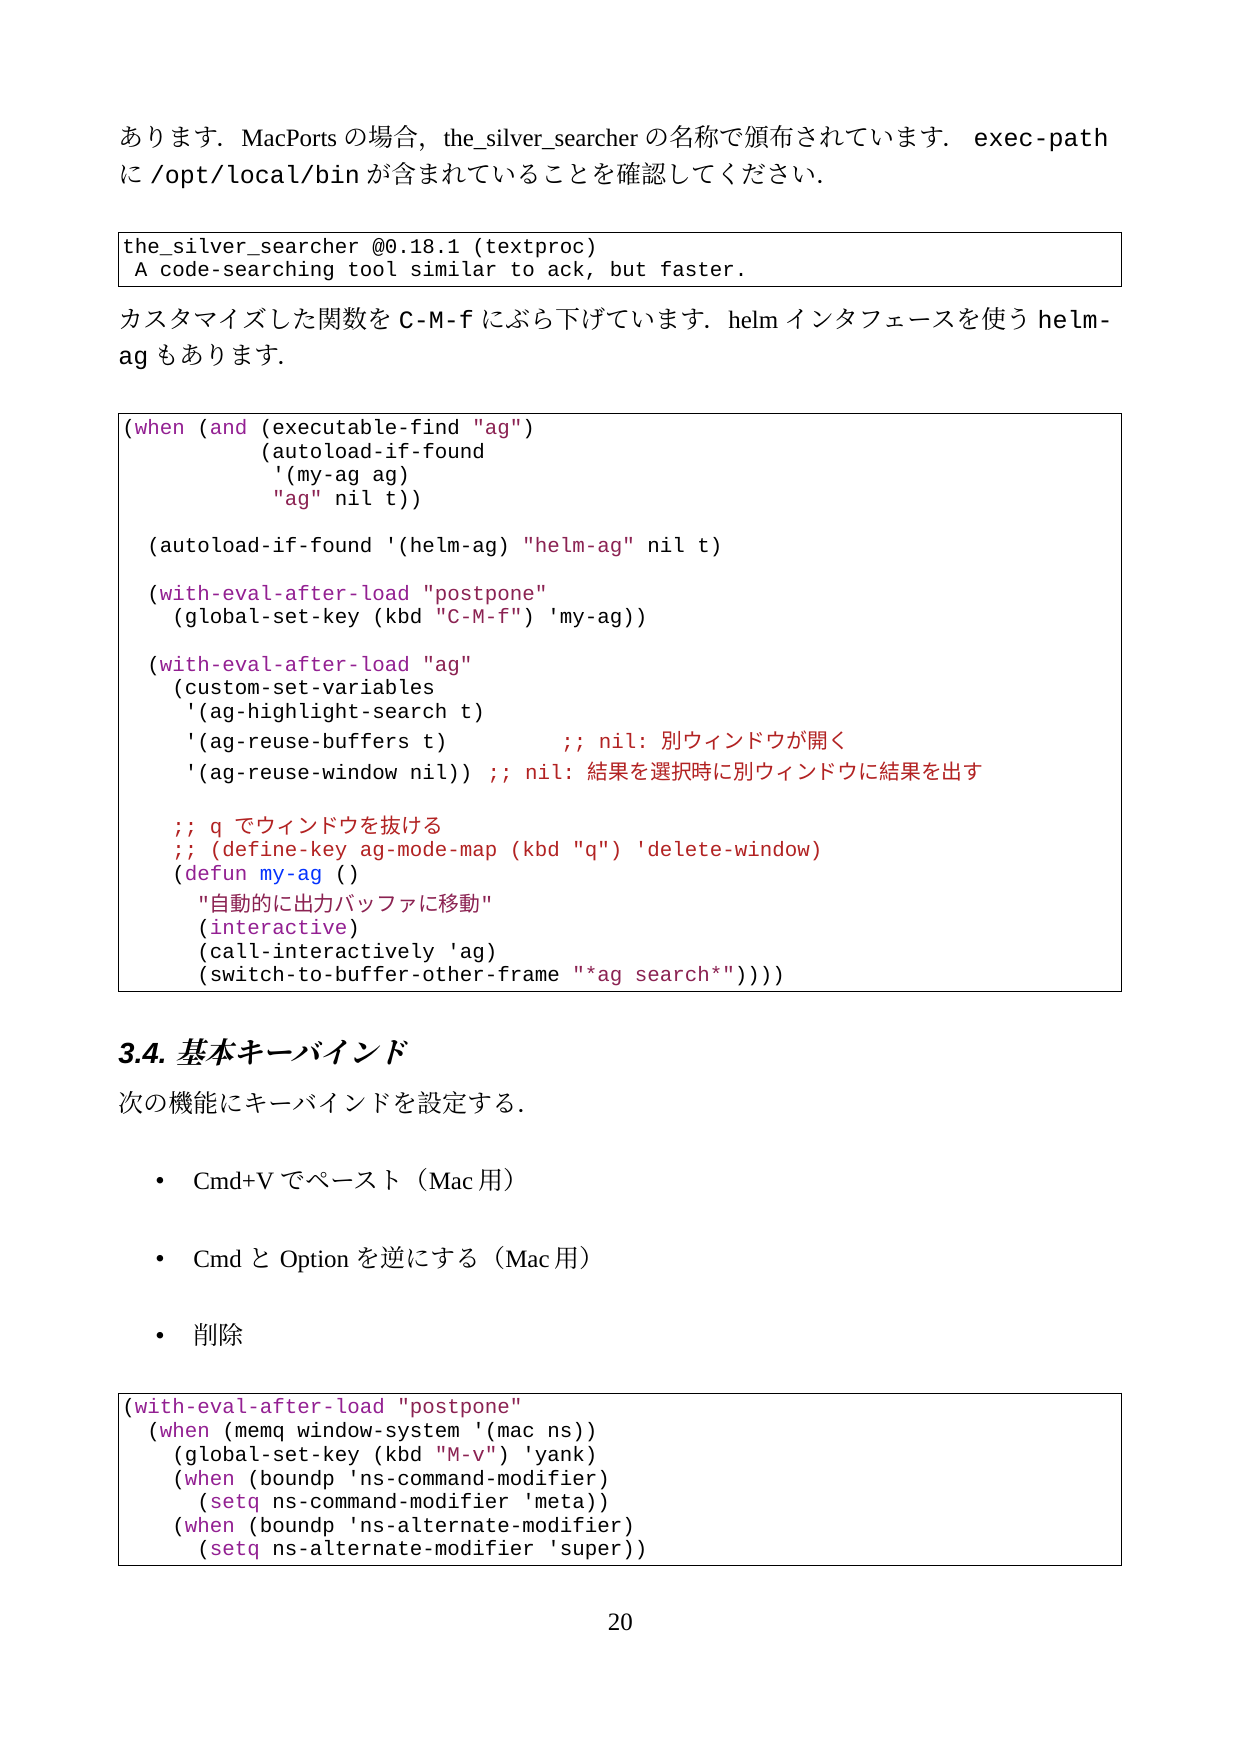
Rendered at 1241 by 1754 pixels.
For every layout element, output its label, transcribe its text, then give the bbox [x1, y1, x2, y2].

text (with-eval-after-load "postpone" [119, 579, 1121, 602]
text the_silver_searcher @0.18.1 (textproc) [119, 233, 1121, 256]
text カスタマイズした関数を C-M-f にぶら下げています．helm インタフェースを使う helm-ag もあります． [118, 299, 1122, 401]
list Cmd と Option を逆にする（Mac用） [156, 1238, 1122, 1303]
text (with-eval-after-load "postpone" [119, 1394, 1121, 1416]
subtitle 基本キーバインド [118, 1029, 1122, 1071]
text A code-searching tool similar to ack, but faster. [119, 256, 1121, 286]
text '(ag-reuse-window nil)) ;; nil: 結果を選択時に別ウィンドウに結果を出す [119, 751, 1121, 781]
text 次の機能にキーバインドを設定する． [118, 1084, 1122, 1148]
text "ag" nil t)) [119, 484, 1121, 508]
text (switch-to-buffer-other-frame "*ag search*")))) [119, 961, 1121, 991]
text '(ag-reuse-buffers t) ;; nil: 別ウィンドウが開く [119, 721, 1121, 751]
text (call-interactively 'ag) [119, 937, 1121, 961]
text (autoload-if-found [119, 437, 1121, 461]
text (global-set-key (kbd "C-M-f") 'my-ag)) [119, 602, 1121, 626]
text (when (memq window-system '(mac ns)) [119, 1416, 1121, 1440]
text (when (and (executable-find "ag") [119, 414, 1121, 437]
text ;; q でウィンドウを抜ける [119, 805, 1121, 836]
text (with-eval-after-load "ag" [119, 650, 1121, 673]
text (when (boundp 'ns-alternate-modifier) [119, 1511, 1121, 1534]
list 削除 [156, 1315, 1122, 1380]
text (defun my-ag () [119, 859, 1121, 883]
list Cmd+V でペースト（Mac用） [156, 1161, 1122, 1226]
text '(ag-highlight-search t) [119, 697, 1121, 721]
text (setq ns-command-modifier 'meta)) [119, 1487, 1121, 1511]
text "自動的に出力バッファに移動" [119, 883, 1121, 913]
text (custom-set-variables [119, 673, 1121, 697]
text (autoload-if-found '(helm-ag) "helm-ag" nil t) [119, 531, 1121, 555]
text あります．MacPorts の場合，the_silver_searcher の名称で頒布されています． exec-path に /opt/local/bin が含まれていることを確認してください． [118, 118, 1122, 219]
text (when (boundp 'ns-command-modifier) [119, 1463, 1121, 1487]
text (setq ns-alternate-modifier 'super)) [119, 1534, 1121, 1565]
text (interactive) [119, 913, 1121, 937]
text (global-set-key (kbd "M-v") 'yank) [119, 1440, 1121, 1463]
text '(my-ag ag) [119, 461, 1121, 484]
text ;; (define-key ag-mode-map (kbd "q") 'delete-window) [119, 836, 1121, 859]
